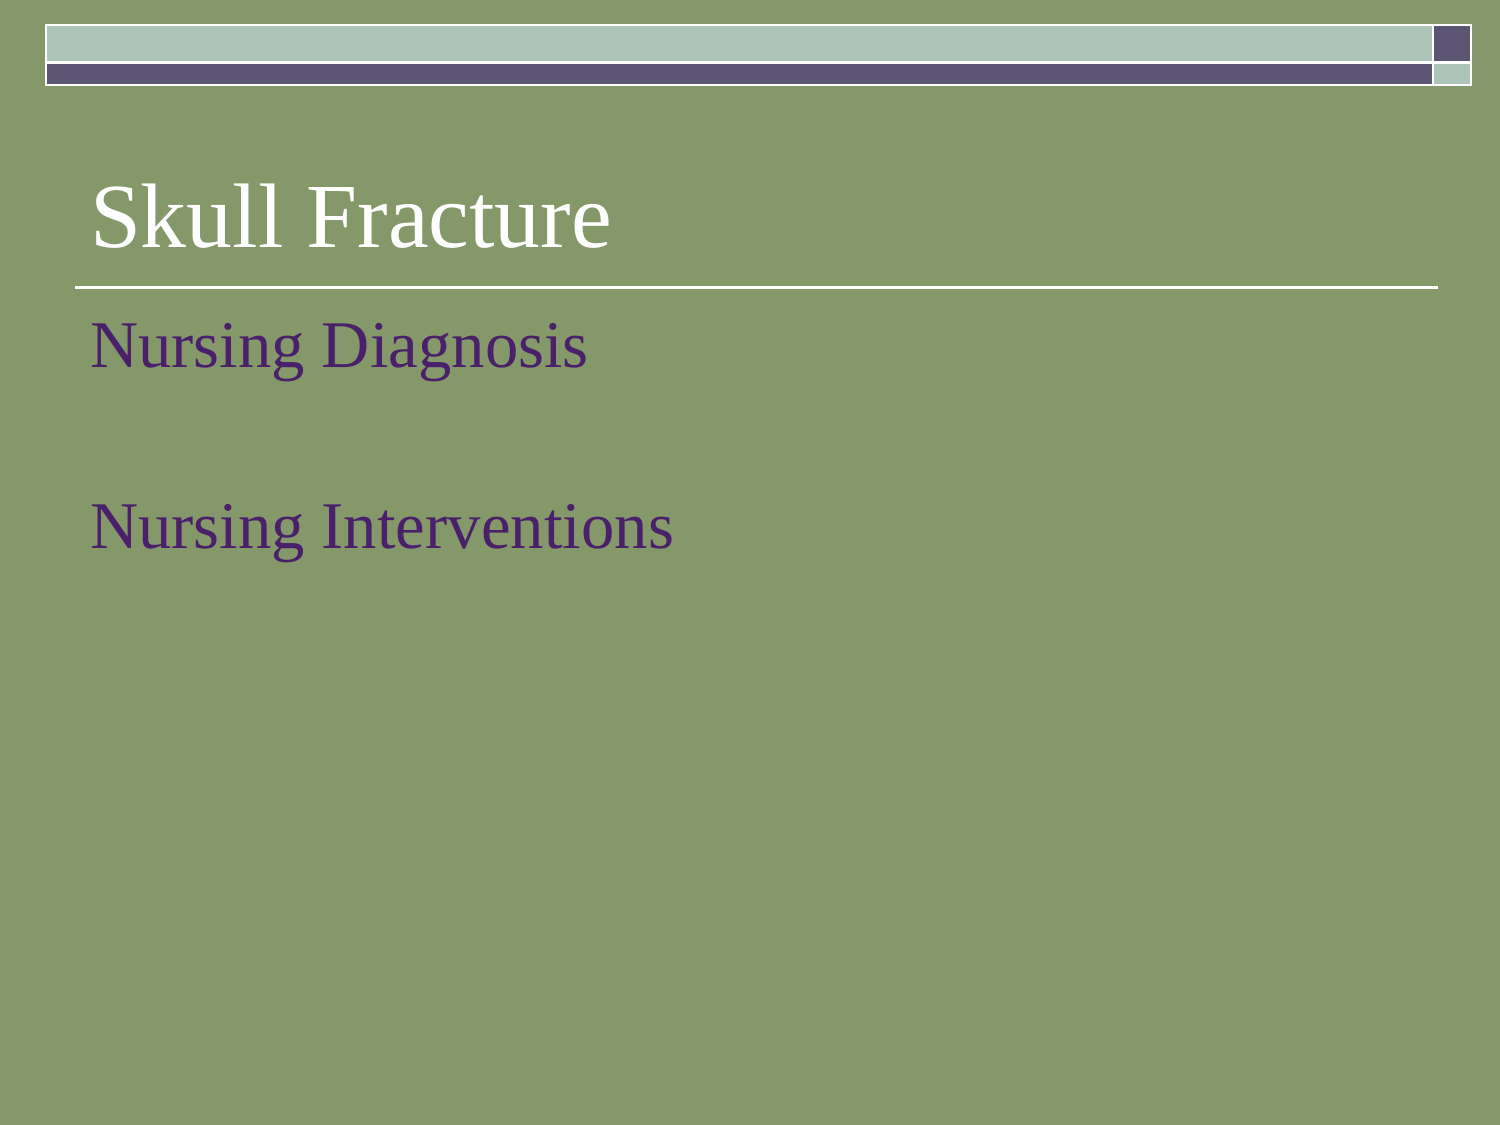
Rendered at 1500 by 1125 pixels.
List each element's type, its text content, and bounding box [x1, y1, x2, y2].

list Nursing Diagnosis Nursing Interventions [75, 299, 1426, 1006]
title Skull Fracture [75, 87, 1426, 275]
